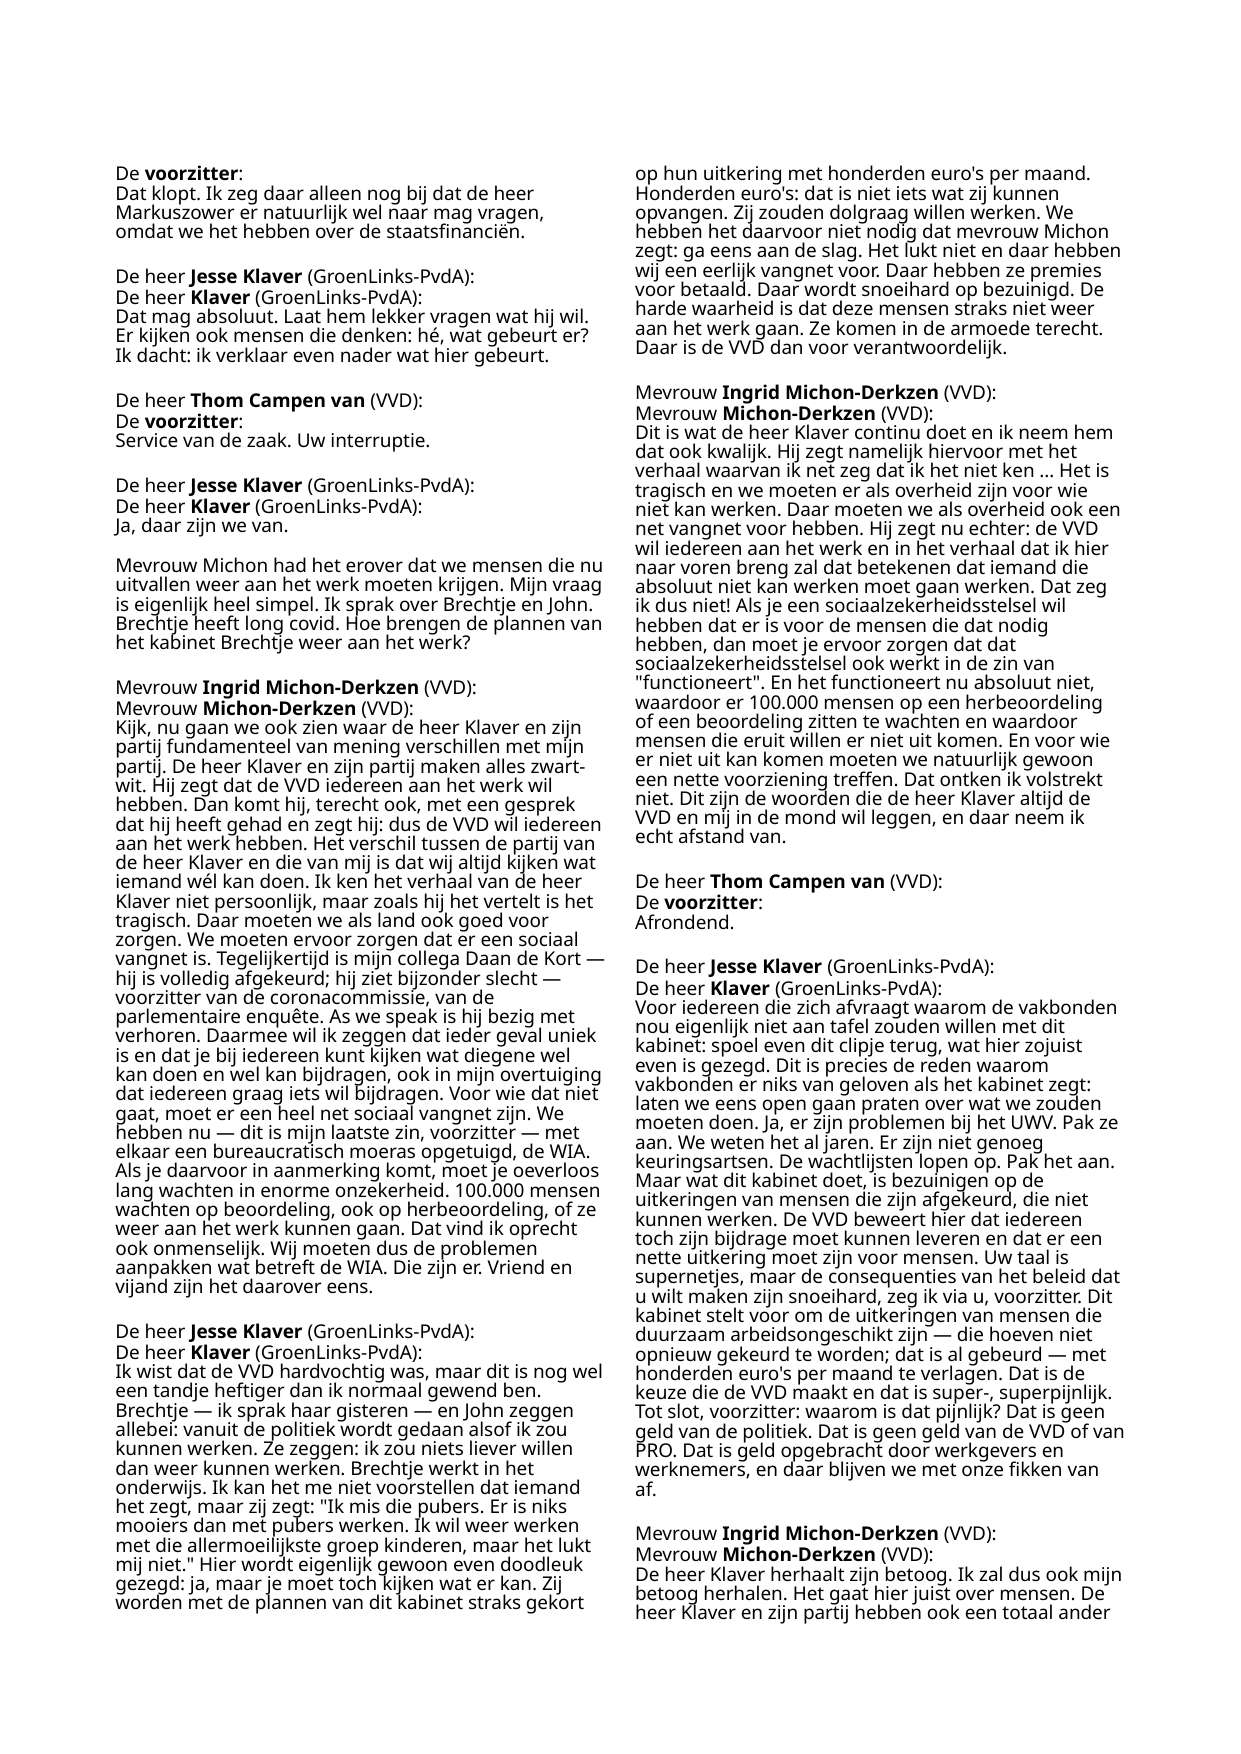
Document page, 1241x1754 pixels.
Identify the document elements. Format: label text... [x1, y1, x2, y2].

text Ik wist dat de VVD hardvochtig was, maar dit is nog wel een tandje heftiger dan ik normaal gewend ben. Brechtje — ik sprak haar gisteren — en John zeggen allebei: vanuit de politiek wordt gedaan alsof ik zou kunnen werken. Ze zeggen: ik zou niets liever willen dan weer kunnen werken. Brechtje werkt in het onderwijs. Ik kan het me niet voorstellen dat iemand het zegt, maar zij zegt: "Ik mis die pubers. Er is niks mooiers dan met pubers werken. Ik wil weer werken met die allermoeilijkste groep kinderen, maar het lukt mij niet." Hier wordt eigenlijk gewoon even doodleuk gezegd: ja, maar je moet toch kijken wat er kan. Zij worden met de plannen van dit kabinet straks gekort [115, 1363, 605, 1614]
text De voorzitter: [635, 894, 1125, 914]
text De heer Jesse Klaver (GroenLinks-PvdA): [635, 954, 1125, 979]
text De heer Thom Campen van (VVD): [115, 387, 605, 413]
text Ja, daar zijn we van. [115, 517, 605, 536]
text Mevrouw Ingrid Michon-Derkzen (VVD): [635, 379, 1125, 404]
text Voor iedereen die zich afvraagt waarom de vakbonden nou eigenlijk niet aan tafel zouden willen met dit kabinet: spoel even dit clipje terug, wat hier zojuist even is gezegd. Dit is precies de reden waarom vakbonden er niks van geloven als het kabinet zegt: laten we eens open gaan praten over wat we zouden moeten doen. Ja, er zijn problemen bij het UWV. Pak ze aan. We weten het al jaren. Er zijn niet genoeg keuringsartsen. De wachtlijsten lopen op. Pak het aan. Maar wat dit kabinet doet, is bezuinigen op de uitkeringen van mensen die zijn afgekeurd, die niet kunnen werken. De VVD beweert hier dat iedereen toch zijn bijdrage moet kunnen leveren en dat er een nette uitkering moet zijn voor mensen. Uw taal is supernetjes, maar de consequenties van het beleid dat u wilt maken zijn snoeihard, zeg ik via u, voorzitter. Dit kabinet stelt voor om de uitkeringen van mensen die duurzaam arbeidsongeschikt zijn — die hoeven niet opnieuw gekeurd te worden; dat is al gebeurd — met honderden euro's per maand te verlagen. Dat is de keuze die de VVD maakt en dat is super-, superpijnlijk. Tot slot, voorzitter: waarom is dat pijnlijk? Dat is geen geld van de politiek. Dat is geen geld van de VVD of van PRO. Dat is geld opgebracht door werkgevers en werknemers, en daar blijven we met onze fikken van af. [635, 999, 1125, 1500]
text Mevrouw Ingrid Michon-Derkzen (VVD): [115, 674, 605, 700]
text De heer Klaver herhaalt zijn betoog. Ik zal dus ook mijn betoog herhalen. Het gaat hier juist over mensen. De heer Klaver en zijn partij hebben ook een totaal ander [635, 1566, 1125, 1623]
text Mevrouw Ingrid Michon-Derkzen (VVD): [635, 1521, 1125, 1546]
text De heer Jesse Klaver (GroenLinks-PvdA): [115, 263, 605, 289]
text De heer Jesse Klaver (GroenLinks-PvdA): [115, 472, 605, 498]
text Mevrouw Michon-Derkzen (VVD): [635, 404, 1125, 424]
text Dat mag absoluut. Laat hem lekker vragen wat hij wil. Er kijken ook mensen die denken: hé, wat gebeurt er? Ik dacht: ik verklaar even nader wat hier gebeurt. [115, 308, 605, 366]
text Afrondend. [635, 914, 1125, 933]
text Dit is wat de heer Klaver continu doet en ik neem hem dat ook kwalijk. Hij zegt namelijk hiervoor met het verhaal waarvan ik net zeg dat ik het niet ken … Het is tragisch en we moeten er als overheid zijn voor wie niet kan werken. Daar moeten we als overheid ook een net vangnet voor hebben. Hij zegt nu echter: de VVD wil iedereen aan het werk en in het verhaal dat ik hier naar voren breng zal dat betekenen dat iemand die absoluut niet kan werken moet gaan werken. Dat zeg ik dus niet! Als je een sociaalzekerheidsstelsel wil hebben dat er is voor de mensen die dat nodig hebben, dan moet je ervoor zorgen dat dat sociaalzekerheidsstelsel ook werkt in de zin van "functioneert". En het functioneert nu absoluut niet, waardoor er 100.000 mensen op een herbeoordeling of een beoordeling zitten te wachten en waardoor mensen die eruit willen er niet uit komen. En voor wie er niet uit kan komen moeten we natuurlijk gewoon een nette voorziening treffen. Dat ontken ik volstrekt niet. Dit zijn de woorden die de heer Klaver altijd de VVD en mij in de mond wil leggen, en daar neem ik echt afstand van. [635, 424, 1125, 848]
text Mevrouw Michon-Derkzen (VVD): [635, 1546, 1125, 1566]
text op hun uitkering met honderden euro's per maand. Honderden euro's: dat is niet iets wat zij kunnen opvangen. Zij zouden dolgraag willen werken. We hebben het daarvoor niet nodig dat mevrouw Michon zegt: ga eens aan de slag. Het lukt niet en daar hebben wij een eerlijk vangnet voor. Daar hebben ze premies voor betaald. Daar wordt snoeihard op bezuinigd. De harde waarheid is dat deze mensen straks niet weer aan het werk gaan. Ze komen in de armoede terecht. Daar is de VVD dan voor verantwoordelijk. [635, 165, 1125, 358]
text De voorzitter: [115, 165, 605, 184]
text De heer Klaver (GroenLinks-PvdA): [115, 289, 605, 308]
text Mevrouw Michon-Derkzen (VVD): [115, 700, 605, 719]
text De heer Klaver (GroenLinks-PvdA): [115, 498, 605, 517]
text De heer Thom Campen van (VVD): [635, 869, 1125, 894]
text Dat klopt. Ik zeg daar alleen nog bij dat de heer Markuszower er natuurlijk wel naar mag vragen, omdat we het hebben over de staatsfinanciën. [115, 184, 605, 242]
text De heer Jesse Klaver (GroenLinks-PvdA): [115, 1318, 605, 1344]
text Kijk, nu gaan we ook zien waar de heer Klaver en zijn partij fundamenteel van mening verschillen met mijn partij. De heer Klaver en zijn partij maken alles zwart-wit. Hij zegt dat de VVD iedereen aan het werk wil hebben. Dan komt hij, terecht ook, met een gesprek dat hij heeft gehad en zegt hij: dus de VVD wil iedereen aan het werk hebben. Het verschil tussen de partij van de heer Klaver en die van mij is dat wij altijd kijken wat iemand wél kan doen. Ik ken het verhaal van de heer Klaver niet persoonlijk, maar zoals hij het vertelt is het tragisch. Daar moeten we als land ook goed voor zorgen. We moeten ervoor zorgen dat er een sociaal vangnet is. Tegelijkertijd is mijn collega Daan de Kort — hij is volledig afgekeurd; hij ziet bijzonder slecht — voorzitter van de coronacommissie, van de parlementaire enquête. As we speak is hij bezig met verhoren. Daarmee wil ik zeggen dat ieder geval uniek is en dat je bij iedereen kunt kijken wat diegene wel kan doen en wel kan bijdragen, ook in mijn overtuiging dat iedereen graag iets wil bijdragen. Voor wie dat niet gaat, moet er een heel net sociaal vangnet zijn. We hebben nu — dit is mijn laatste zin, voorzitter — met elkaar een bureaucratisch moeras opgetuigd, de WIA. Als je daarvoor in aanmerking komt, moet je oeverloos lang wachten in enorme onzekerheid. 100.000 mensen wachten op beoordeling, ook op herbeoordeling, of ze weer aan het werk kunnen gaan. Dat vind ik oprecht ook onmenselijk. Wij moeten dus de problemen aanpakken wat betreft de WIA. Die zijn er. Vriend en vijand zijn het daarover eens. [115, 719, 605, 1297]
text Mevrouw Michon had het erover dat we mensen die nu uitvallen weer aan het werk moeten krijgen. Mijn vraag is eigenlijk heel simpel. Ik sprak over Brechtje en John. Brechtje heeft long covid. Hoe brengen de plannen van het kabinet Brechtje weer aan het werk? [115, 557, 605, 653]
text De heer Klaver (GroenLinks-PvdA): [115, 1344, 605, 1363]
text Service van de zaak. Uw interruptie. [115, 432, 605, 451]
text De voorzitter: [115, 413, 605, 432]
text De heer Klaver (GroenLinks-PvdA): [635, 979, 1125, 999]
